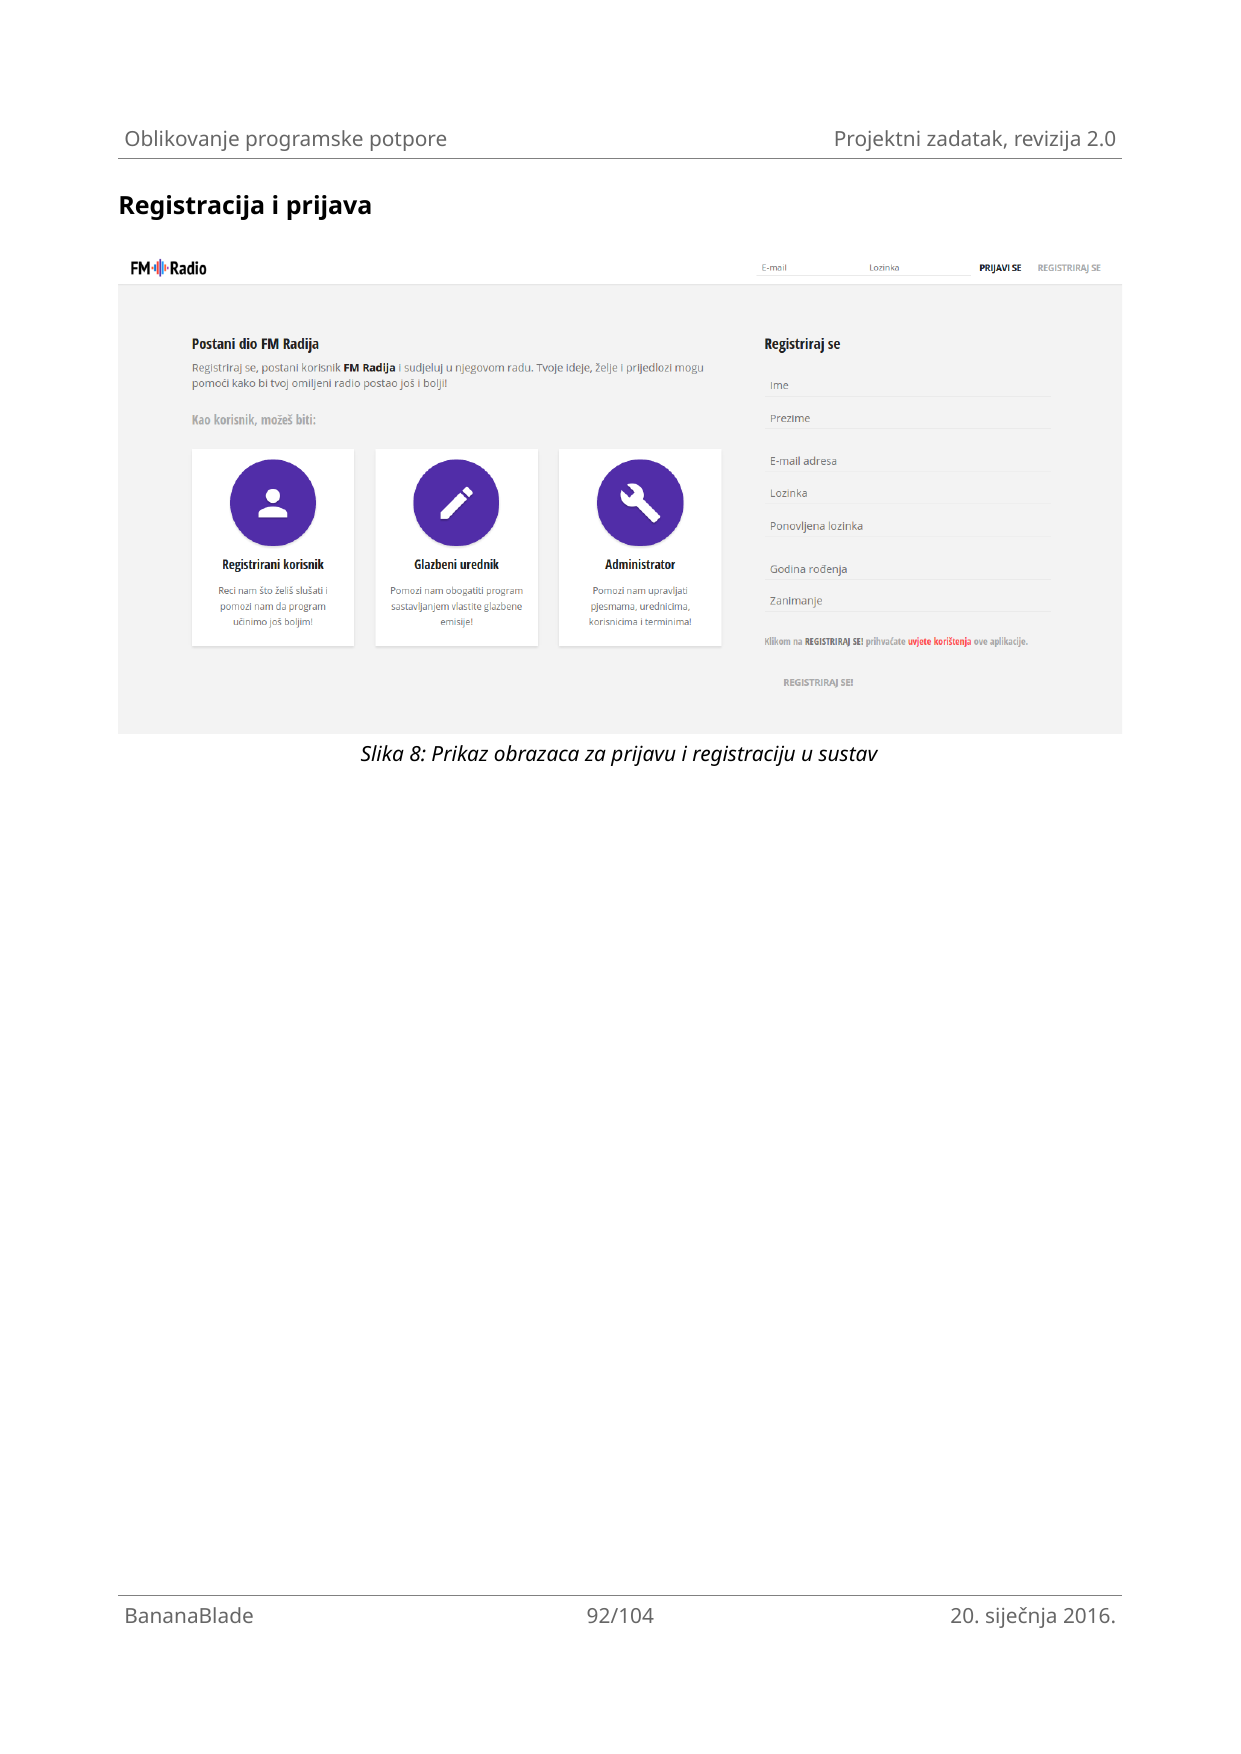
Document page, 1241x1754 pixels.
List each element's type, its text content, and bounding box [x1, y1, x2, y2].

subtitle Registracija i prijava [118, 188, 1122, 222]
picture [118, 253, 1123, 734]
text Slika 8: Prikaz obrazaca za prijavu i registraciju u sustav [118, 734, 1122, 767]
